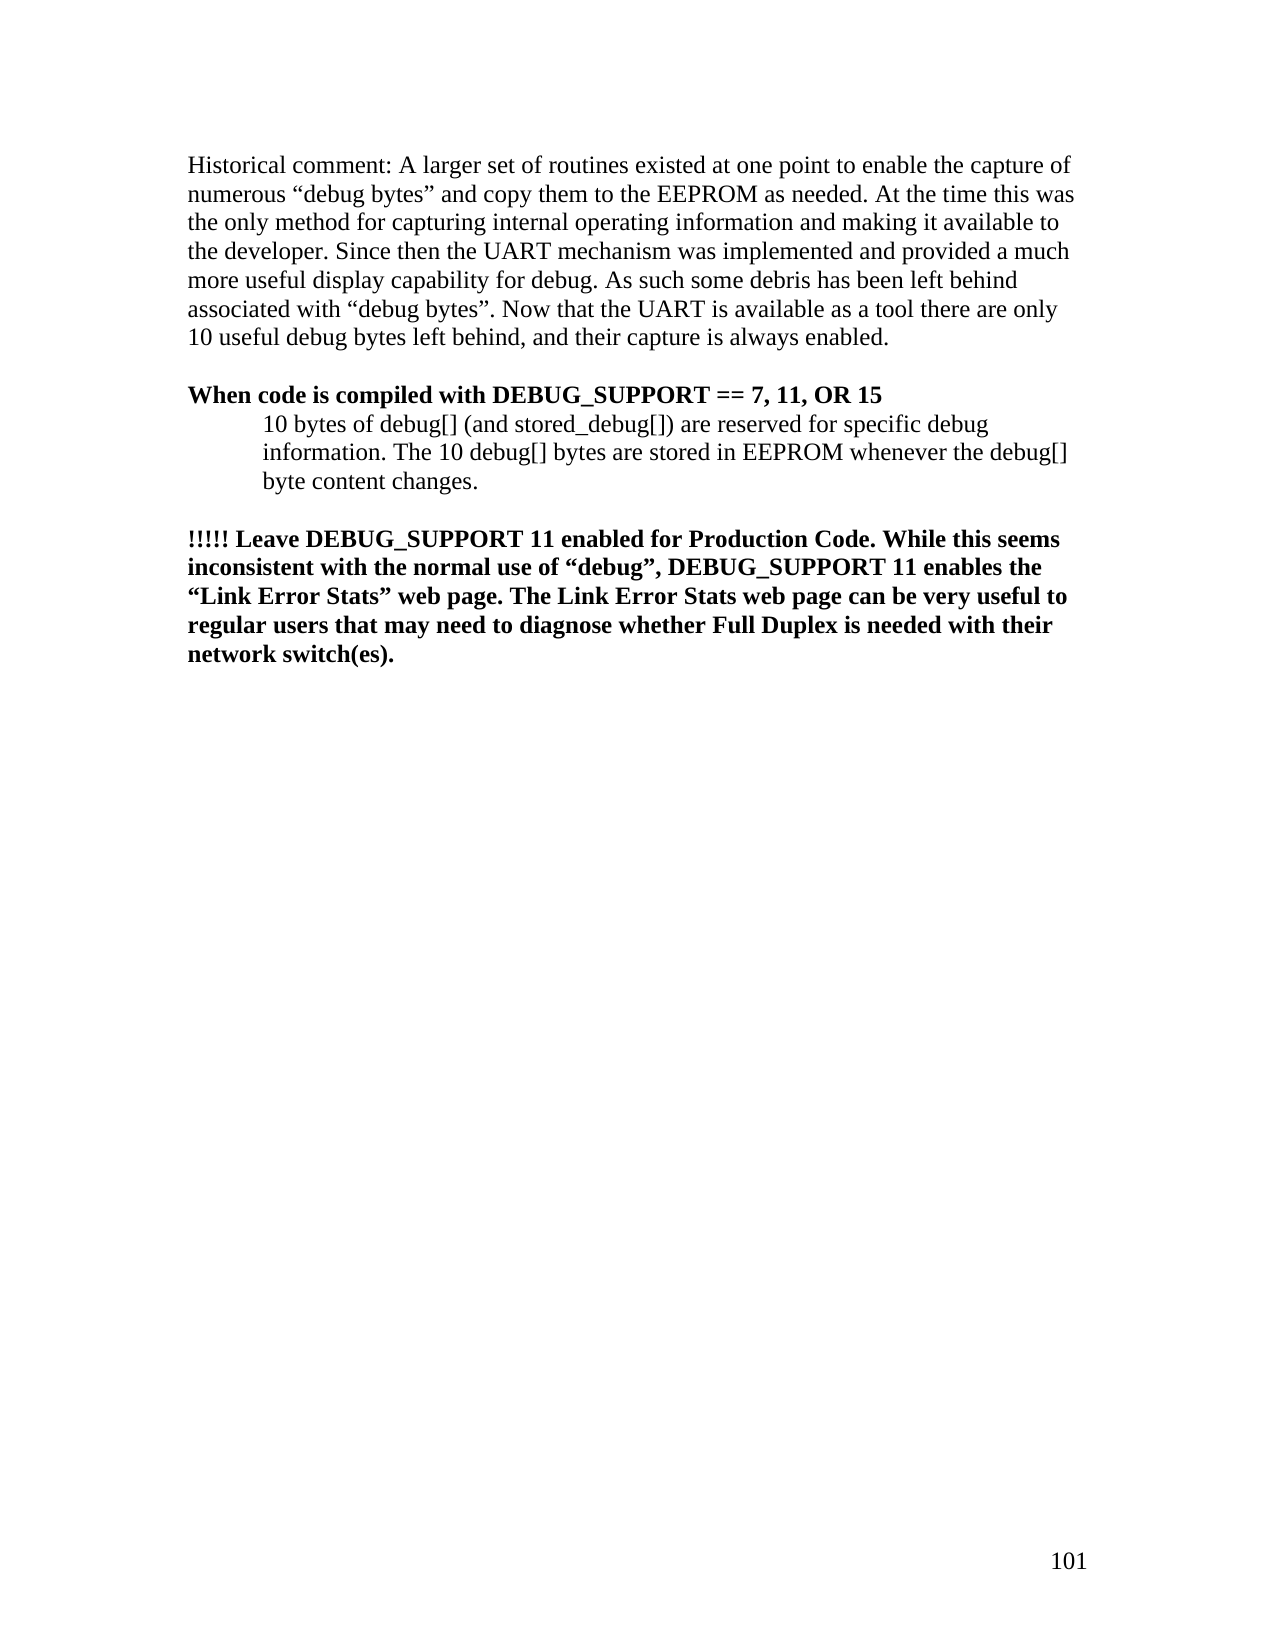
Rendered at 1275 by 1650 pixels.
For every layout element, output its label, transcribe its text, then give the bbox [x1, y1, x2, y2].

text Historical comment: A larger set of routines existed at one point to enable the capture of numerous “debug bytes” and copy them to the EEPROM as needed. At the time this was the only method for capturing internal operating information and making it available to the developer. Since then the UART mechanism was implemented and provided a much more useful display capability for debug. As such some debris has been left behind associated with “debug bytes”. Now that the UART is available as a tool there are only 10 useful debug bytes left behind, and their capture is always enabled. [187, 150, 1087, 351]
text 10 bytes of debug[] (and stored_debug[]) are reserved for specific debug information. The 10 debug[] bytes are stored in EEPROM whenever the debug[] byte content changes. [262, 409, 1087, 495]
text When code is compiled with DEBUG_SUPPORT == 7, 11, OR 15 [187, 380, 1087, 409]
text !!!!! Leave DEBUG_SUPPORT 11 enabled for Production Code. While this seems inconsistent with the normal use of “debug”, DEBUG_SUPPORT 11 enables the “Link Error Stats” web page. The Link Error Stats web page can be very useful to regular users that may need to diagnose whether Full Duplex is needed with their network switch(es). [187, 524, 1087, 667]
